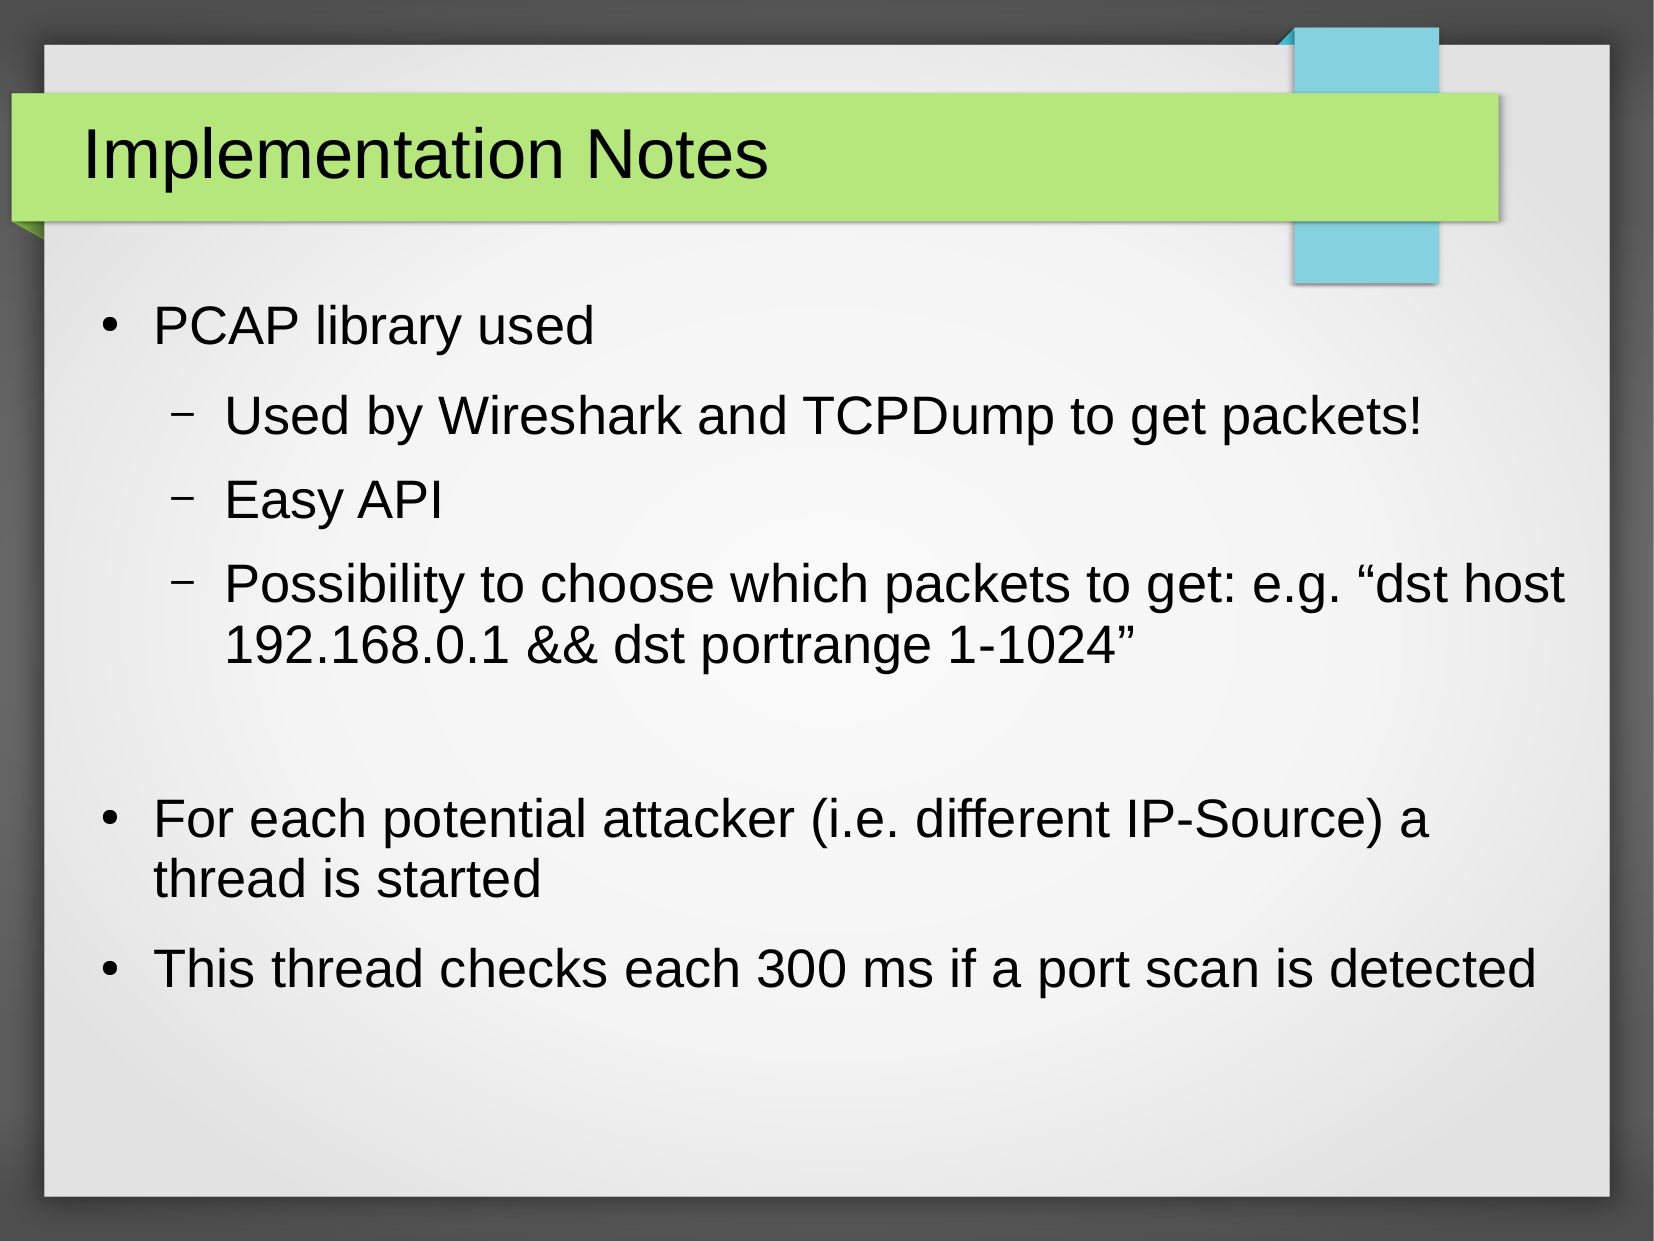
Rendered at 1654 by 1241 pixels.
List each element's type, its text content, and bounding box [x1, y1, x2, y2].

list PCAP library used Used by Wireshark and TCPDump to get packets! Easy API Possibility to choose which packets to get: e.g. “dst host 192.168.0.1 && dst portrange 1-1024” For each potential attacker (i.e. different IP-Source) a thread is started This thread checks each 300 ms if a port scan is detected [82, 295, 1571, 1141]
title Implementation Notes [82, 94, 1264, 213]
picture [0, 0, 1654, 1241]
